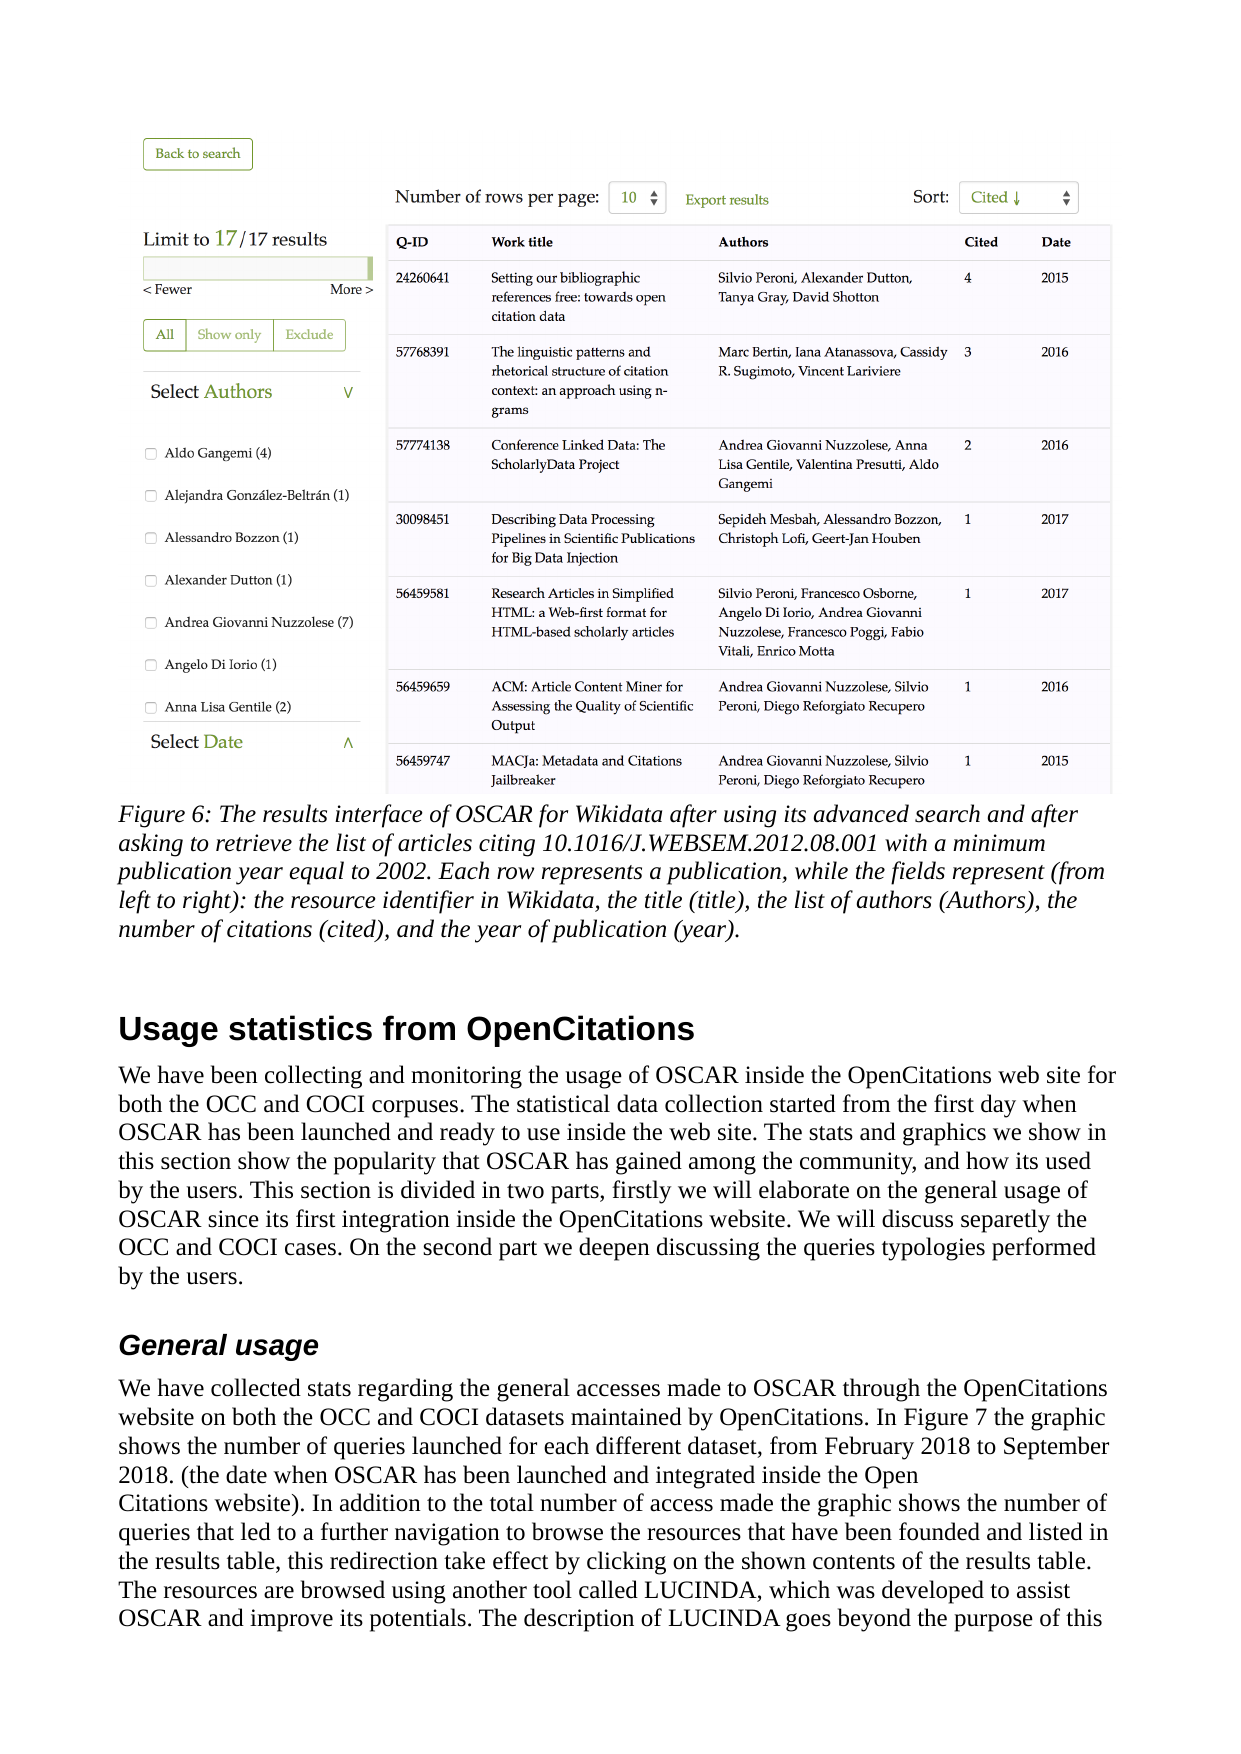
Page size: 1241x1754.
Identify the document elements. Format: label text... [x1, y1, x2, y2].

text We have collected stats regarding the general accesses made to OSCAR through the OpenCitations website on both the OCC and COCI datasets maintained by OpenCitations. In Figure 7 the graphic shows the number of queries launched for each different dataset, from February 2018 to September 2018. (the date when OSCAR has been launched and integrated inside the Open Citations website). In addition to the total number of access made the graphic shows the number of queries that led to a further navigation to browse the resources that have been founded and listed in the results table, this redirection take effect by clicking on the shown contents of the results table. The resources are browsed using another tool called LUCINDA, which was developed to assist OSCAR and improve its potentials. The description of LUCINDA goes beyond the purpose of this [118, 1373, 1122, 1632]
picture [118, 130, 1123, 794]
subtitle Usage statistics from OpenCitations [118, 1009, 1122, 1047]
text We have been collecting and monitoring the usage of OSCAR inside the OpenCitations web site for both the OCC and COCI corpuses. The statistical data collection started from the first day when OSCAR has been launched and ready to use inside the web site. The stats and graphics we show in this section show the popularity that OSCAR has gained among the community, and how its used by the users. This section is divided in two parts, firstly we will elaborate on the general usage of OSCAR since its first integration inside the OpenCitations website. We will discuss separetly the OCC and COCI cases. On the second part we deepen discussing the queries typologies performed by the users. [118, 1060, 1122, 1290]
subtitle General usage [118, 1327, 1122, 1361]
text Figure 6: The results interface of OSCAR for Wikidata after using its advanced search and after asking to retrieve the list of articles citing 10.1016/J.WEBSEM.2012.08.001 with a minimum publication year equal to 2002. Each row represents a publication, while the fields represent (from left to right): the resource identifier in Wikidata, the title (title), the list of authors (Authors), the number of citations (cited), and the year of publication (year). [118, 794, 1122, 943]
